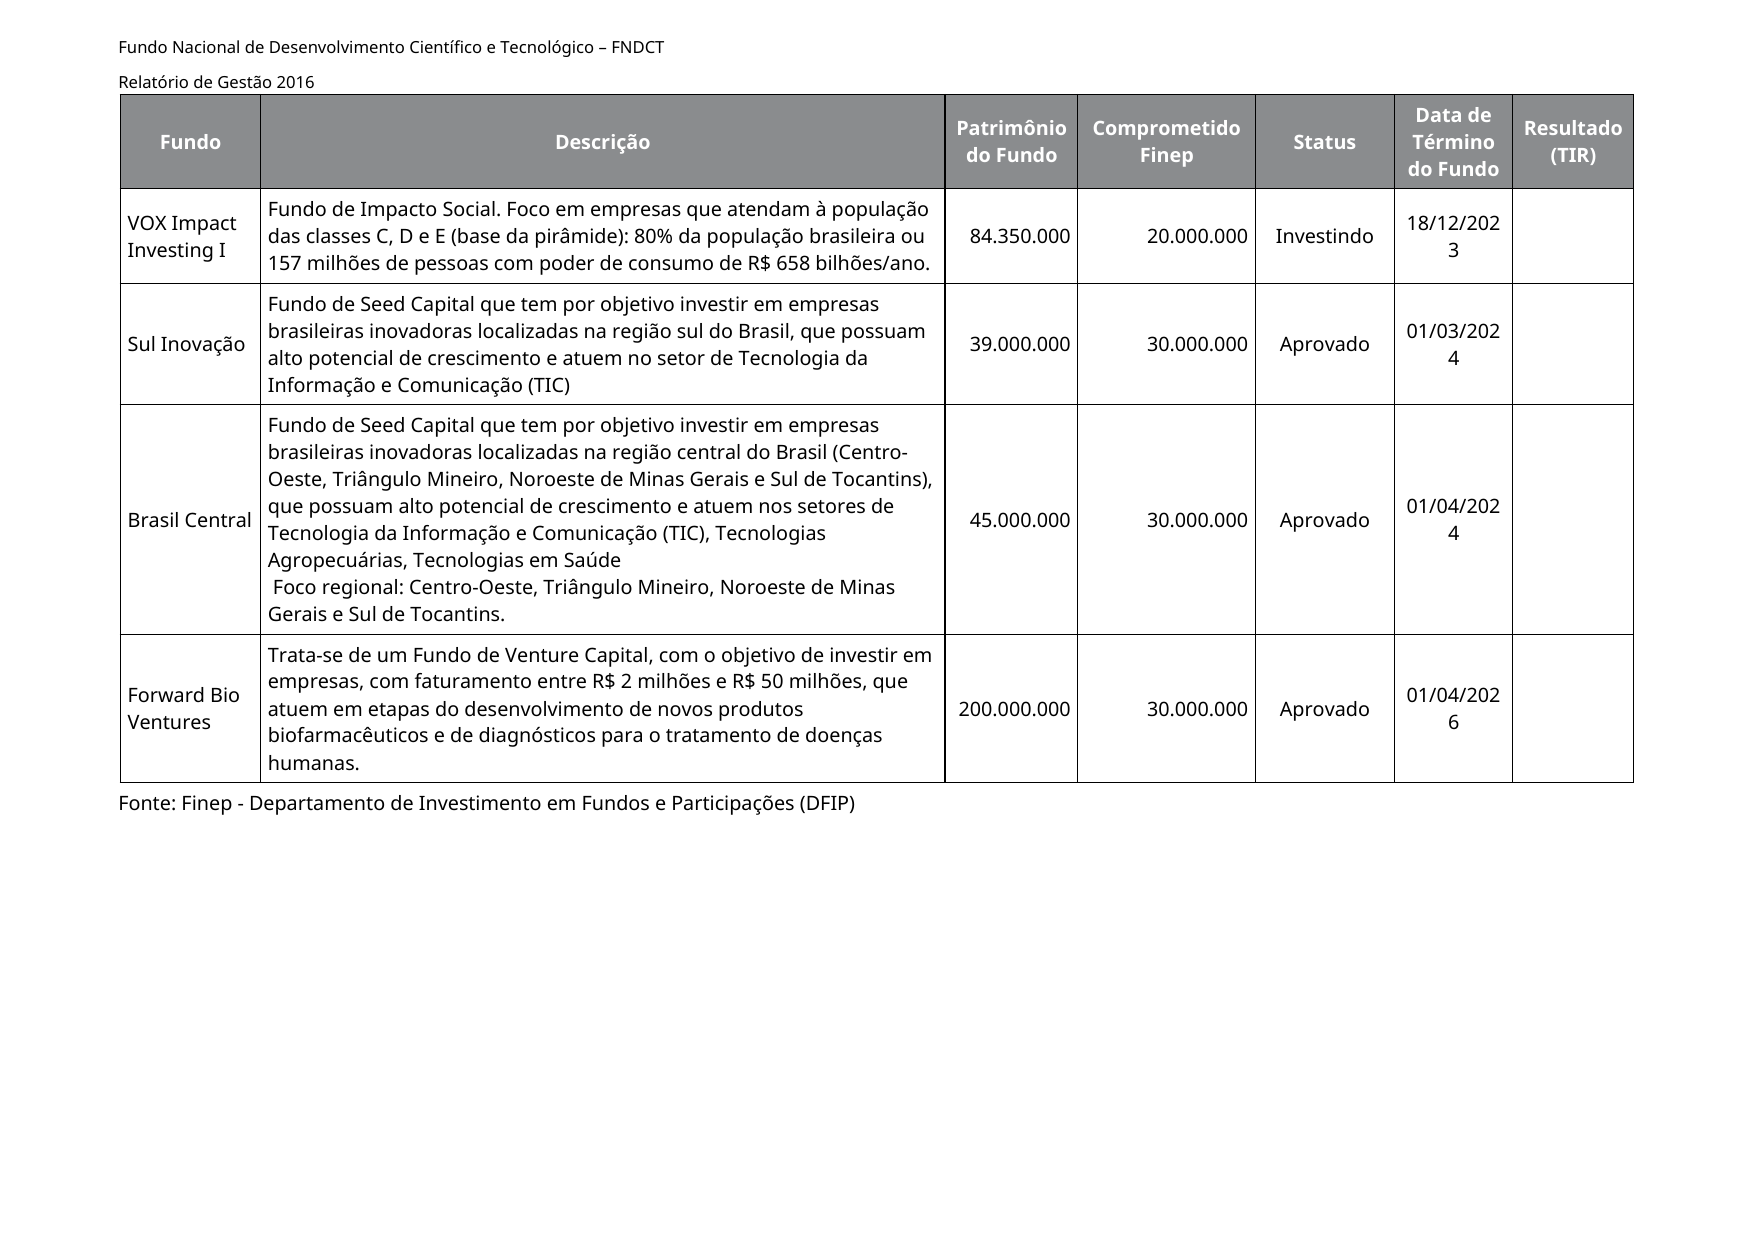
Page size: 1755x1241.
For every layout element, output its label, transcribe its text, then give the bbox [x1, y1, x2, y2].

table_cell 30.000.000 [1078, 405, 1255, 633]
table_cell VOX Impact Investing I [121, 189, 260, 283]
table_cell 45.000.000 [946, 405, 1077, 633]
table_cell Sul Inovação [121, 284, 260, 404]
table_cell [1513, 405, 1633, 633]
table_cell 01/04/2024 [1395, 405, 1512, 633]
table_cell 18/12/2023 [1395, 189, 1512, 283]
table_cell Aprovado [1256, 405, 1394, 633]
table_header Descrição [261, 95, 944, 188]
table_header Patrimônio do Fundo [946, 95, 1077, 188]
table_cell Forward Bio Ventures [121, 635, 260, 782]
table_cell Trata-se de um Fundo de Venture Capital, com o objetivo de investir em empresas, com faturamento entre R$ 2 milhões e R$ 50 milhões, que atuem em etapas do desenvolvimento de novos produtos biofarmacêuticos e de diagnósticos para o tratamento de doenças humanas. [261, 635, 944, 782]
table_cell Aprovado [1256, 635, 1394, 782]
table_header Data de Término do Fundo [1395, 95, 1512, 188]
text Fonte: Finep - Departamento de Investimento em Fundos e Participações (DFIP) [118, 789, 1636, 816]
table_cell 30.000.000 [1078, 284, 1255, 404]
table_cell Fundo de Seed Capital que tem por objetivo investir em empresas brasileiras inovadoras localizadas na região sul do Brasil, que possuam alto potencial de crescimento e atuem no setor de Tecnologia da Informação e Comunicação (TIC) [261, 284, 944, 404]
table_cell Fundo de Seed Capital que tem por objetivo investir em empresas brasileiras inovadoras localizadas na região central do Brasil (Centro-Oeste, Triângulo Mineiro, Noroeste de Minas Gerais e Sul de Tocantins), que possuam alto potencial de crescimento e atuem nos setores de Tecnologia da Informação e Comunicação (TIC), Tecnologias Agropecuárias, Tecnologias em Saúde Foco regional: Centro-Oeste, Triângulo Mineiro, Noroeste de Minas Gerais e Sul de Tocantins. [261, 405, 944, 633]
table_cell 30.000.000 [1078, 635, 1255, 782]
table_cell [1513, 284, 1633, 404]
table_cell 84.350.000 [946, 189, 1077, 283]
table_cell Aprovado [1256, 284, 1394, 404]
table_cell Investindo [1256, 189, 1394, 283]
table_header Fundo [121, 95, 260, 188]
table_cell 200.000.000 [946, 635, 1077, 782]
table_header Status [1256, 95, 1394, 188]
table_cell 01/04/2026 [1395, 635, 1512, 782]
table_header Comprometido Finep [1078, 95, 1255, 188]
table_cell Brasil Central [121, 405, 260, 633]
table_cell [1513, 189, 1633, 283]
table_header Resultado (TIR) [1513, 95, 1633, 188]
table_cell 01/03/2024 [1395, 284, 1512, 404]
table_cell Fundo de Impacto Social. Foco em empresas que atendam à população das classes C, D e E (base da pirâmide): 80% da população brasileira ou 157 milhões de pessoas com poder de consumo de R$ 658 bilhões/ano. [261, 189, 944, 283]
table_cell 20.000.000 [1078, 189, 1255, 283]
table_cell 39.000.000 [946, 284, 1077, 404]
table_cell [1513, 635, 1633, 782]
